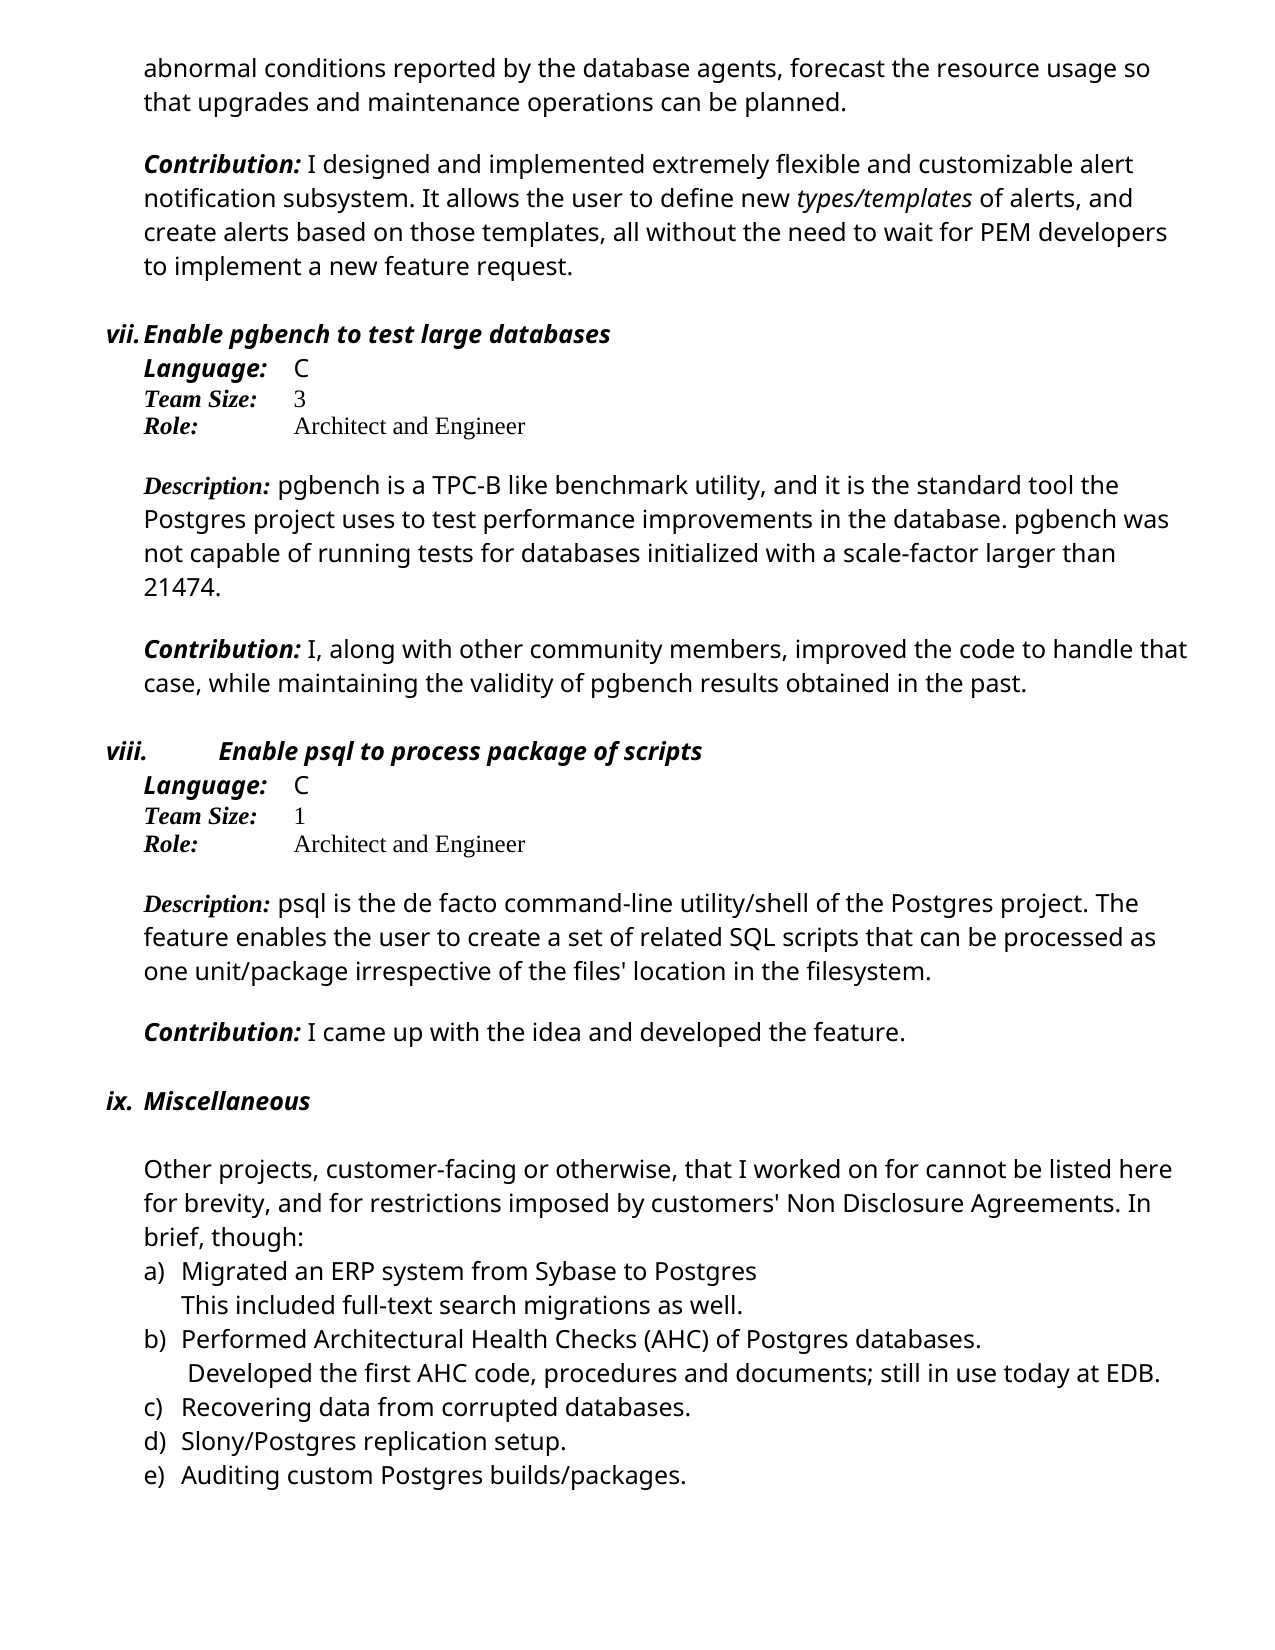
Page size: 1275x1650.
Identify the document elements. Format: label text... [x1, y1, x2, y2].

list Performed Architectural Health Checks (AHC) of Postgres databases. Developed the first AHC code, procedures and documents; still in use today at EDB. [143, 1322, 1193, 1390]
list Slony/Postgres replication setup. [143, 1424, 1193, 1458]
list abnormal conditions reported by the database agents, forecast the resource usage so that upgrades and maintenance operations can be planned. [106, 50, 1193, 118]
list Contribution: I, along with other community members, improved the code to handle that case, while maintaining the validity of pgbench results obtained in the past. [106, 632, 1193, 700]
list Auditing custom Postgres builds/packages. [143, 1458, 1193, 1492]
list Enable pgbench to test large databases [106, 317, 1193, 351]
list Role: Architect and Engineer [106, 830, 1193, 857]
list Team Size: 3 [106, 385, 1193, 412]
list Migrated an ERP system from Sybase to Postgres This included full-text search migrations as well. [143, 1253, 1193, 1322]
list Recovering data from corrupted databases. [143, 1390, 1193, 1424]
list Language: C [106, 351, 1193, 385]
list Description: pgbench is a TPC-B like benchmark utility, and it is the standard tool the Postgres project uses to test performance improvements in the database. pgbench was not capable of running tests for databases initialized with a scale-factor larger than 21474. [106, 468, 1193, 604]
list Role: Architect and Engineer [106, 412, 1193, 440]
list Miscellaneous [106, 1083, 1193, 1117]
list Description: psql is the de facto command-line utility/shell of the Postgres project. The feature enables the user to create a set of related SQL scripts that can be processed as one unit/package irrespective of the files' location in the filesystem. [106, 885, 1193, 987]
list Contribution: I came up with the idea and developed the feature. [106, 1015, 1193, 1049]
list Other projects, customer-facing or otherwise, that I worked on for cannot be listed here for brevity, and for restrictions imposed by customers' Non Disclosure Agreements. In brief, though: [106, 1151, 1193, 1253]
list Language: C [106, 768, 1193, 802]
list Team Size: 1 [106, 802, 1193, 830]
list Enable psql to process package of scripts [106, 734, 1193, 768]
list Contribution: I designed and implemented extremely flexible and customizable alert notification subsystem. It allows the user to define new types/templates of alerts, and create alerts based on those templates, all without the need to wait for PEM developers to implement a new feature request. [106, 146, 1193, 282]
